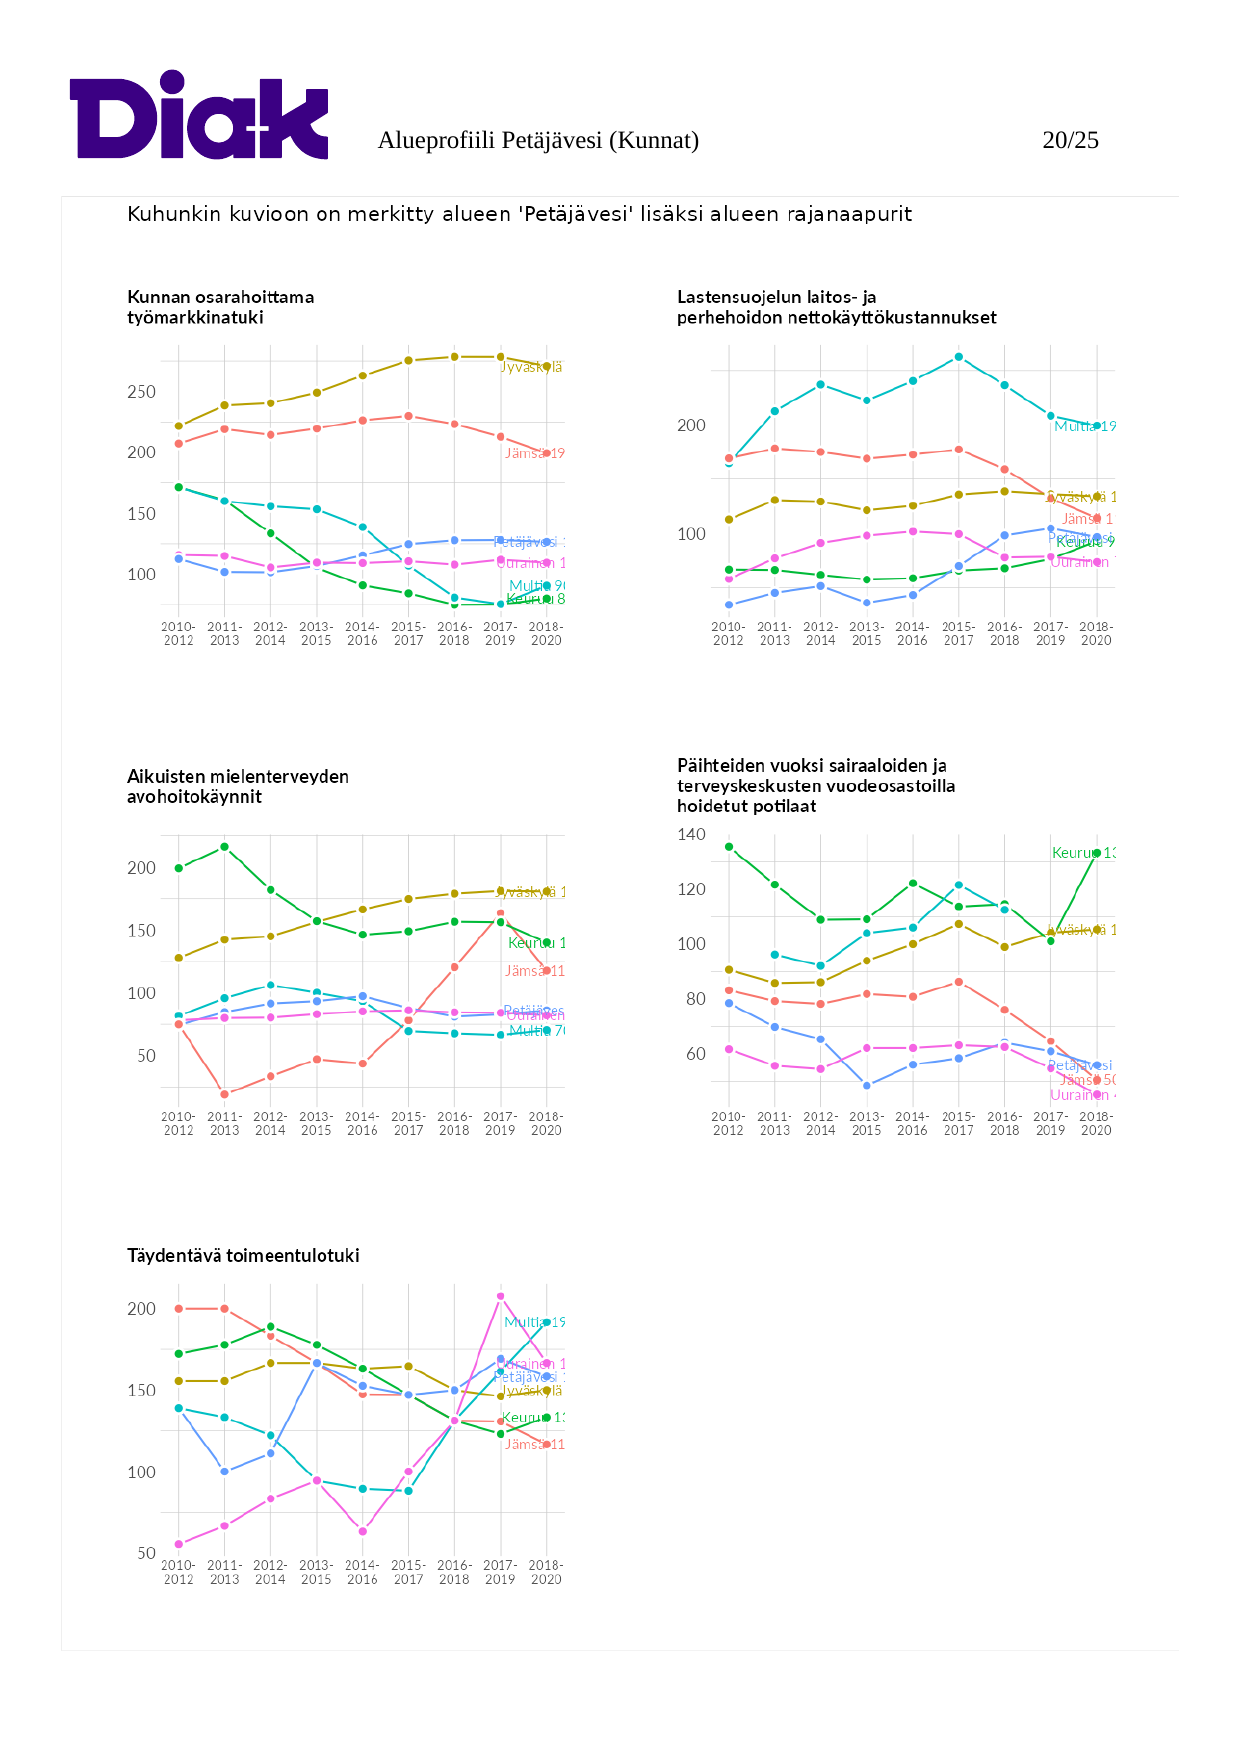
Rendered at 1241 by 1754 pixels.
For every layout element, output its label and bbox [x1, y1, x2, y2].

picture [61, 196, 1179, 1651]
